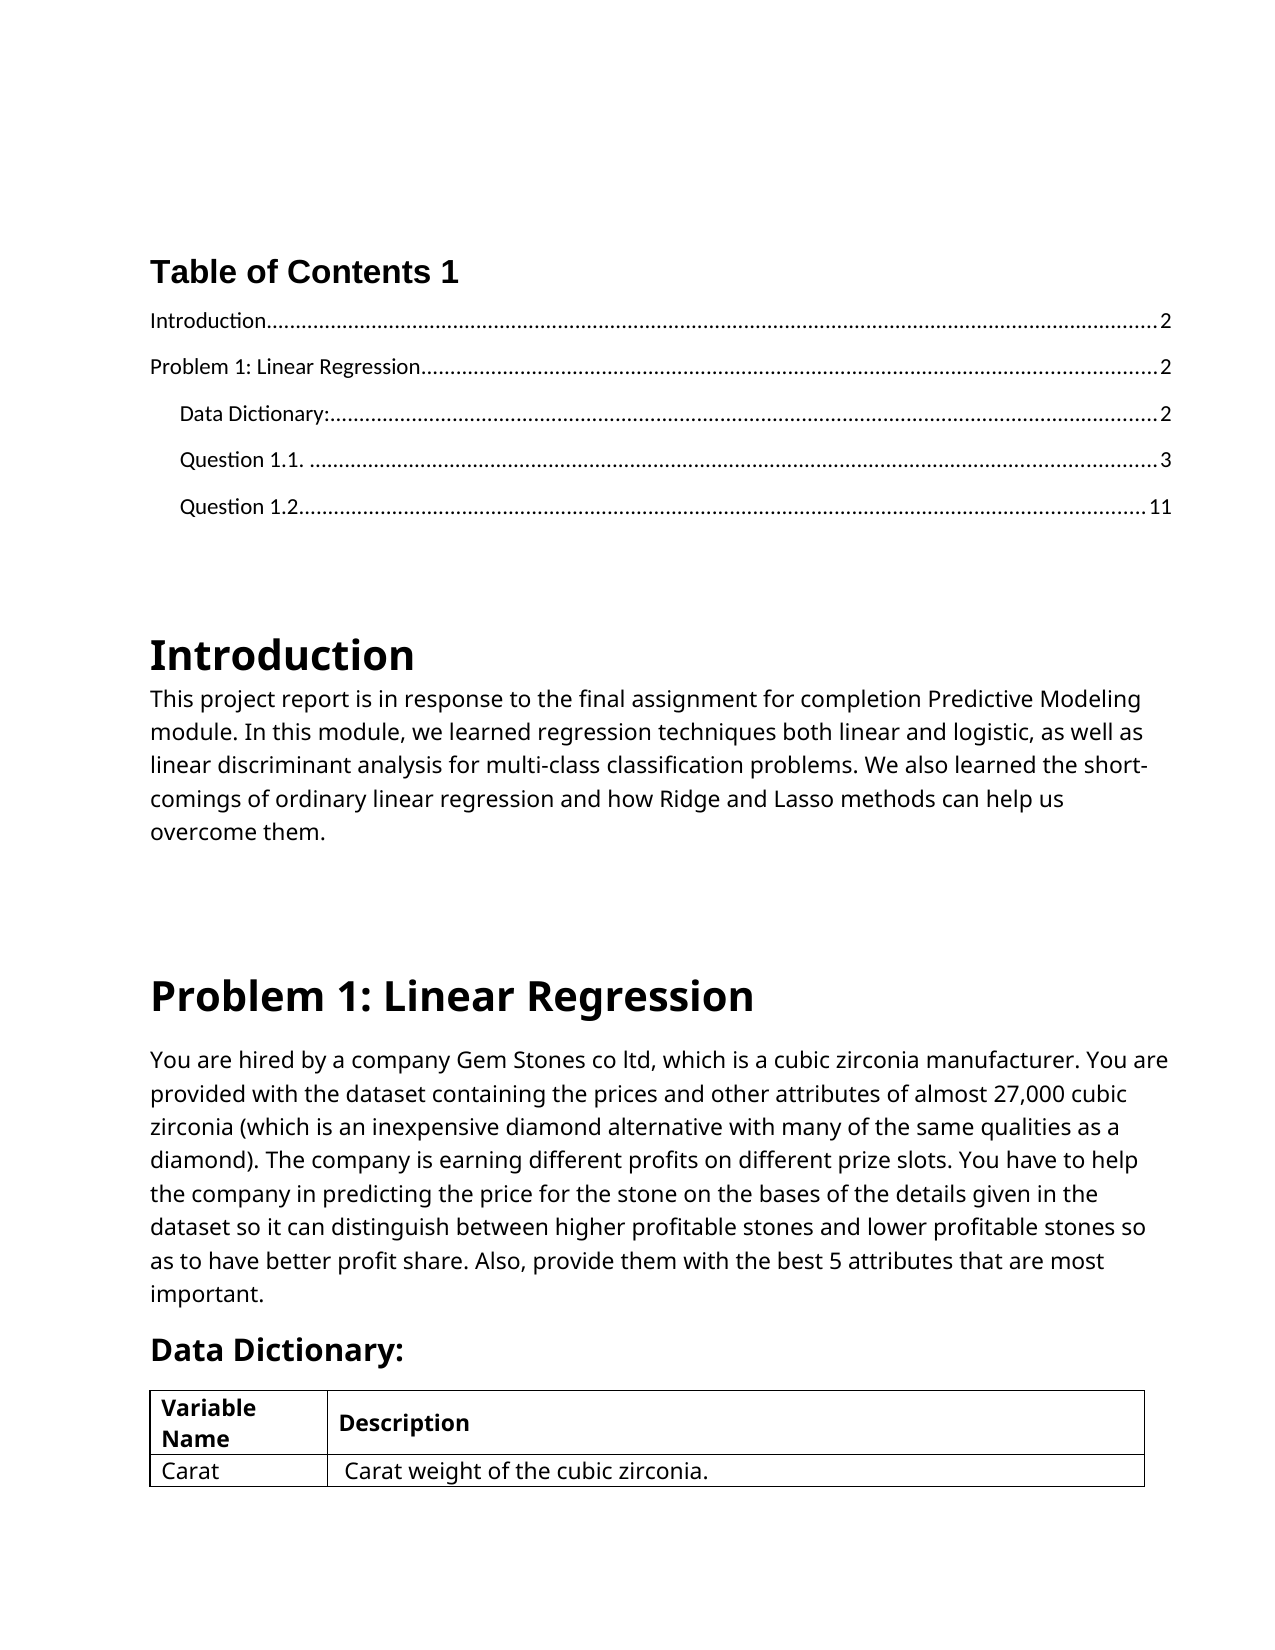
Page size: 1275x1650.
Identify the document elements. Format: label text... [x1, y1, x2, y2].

table_header Description [328, 1391, 1144, 1454]
text You are hired by a company Gem Stones co ltd, which is a cubic zirconia manufacturer. You are provided with the dataset containing the prices and other attributes of almost 27,000 cubic zirconia (which is an inexpensive diamond alternative with many of the same qualities as a diamond). The company is earning different profits on different prize slots. You have to help the company in predicting the price for the stone on the bases of the details given in the dataset so it can distinguish between higher profitable stones and lower profitable stones so as to have better profit share. Also, provide them with the best 5 attributes that are most important. [150, 1044, 1172, 1309]
table_cell Carat weight of the cubic zirconia. [328, 1455, 1144, 1486]
table_cell Carat [151, 1455, 327, 1486]
subtitle Table of Contents 1 [150, 252, 1172, 291]
text Introduction 2 [150, 306, 1172, 334]
text Data Dictionary: 2 [179, 399, 1172, 427]
text Data Dictionary: [150, 1328, 1172, 1371]
text This project report is in response to the final assignment for completion Predictive Modeling module. In this module, we learned regression techniques both linear and logistic, as well as linear discriminant analysis for multi-class classification problems. We also learned the short-comings of ordinary linear regression and how Ridge and Lasso methods can help us overcome them. [150, 683, 1172, 848]
text Problem 1: Linear Regression [150, 967, 1172, 1023]
text Question 1.1. 3 [179, 446, 1172, 474]
subtitle Introduction [150, 626, 1172, 683]
text Problem 1: Linear Regression 2 [150, 352, 1172, 381]
text Question 1.2 11 [179, 492, 1172, 520]
table_header Variable Name [151, 1391, 327, 1454]
